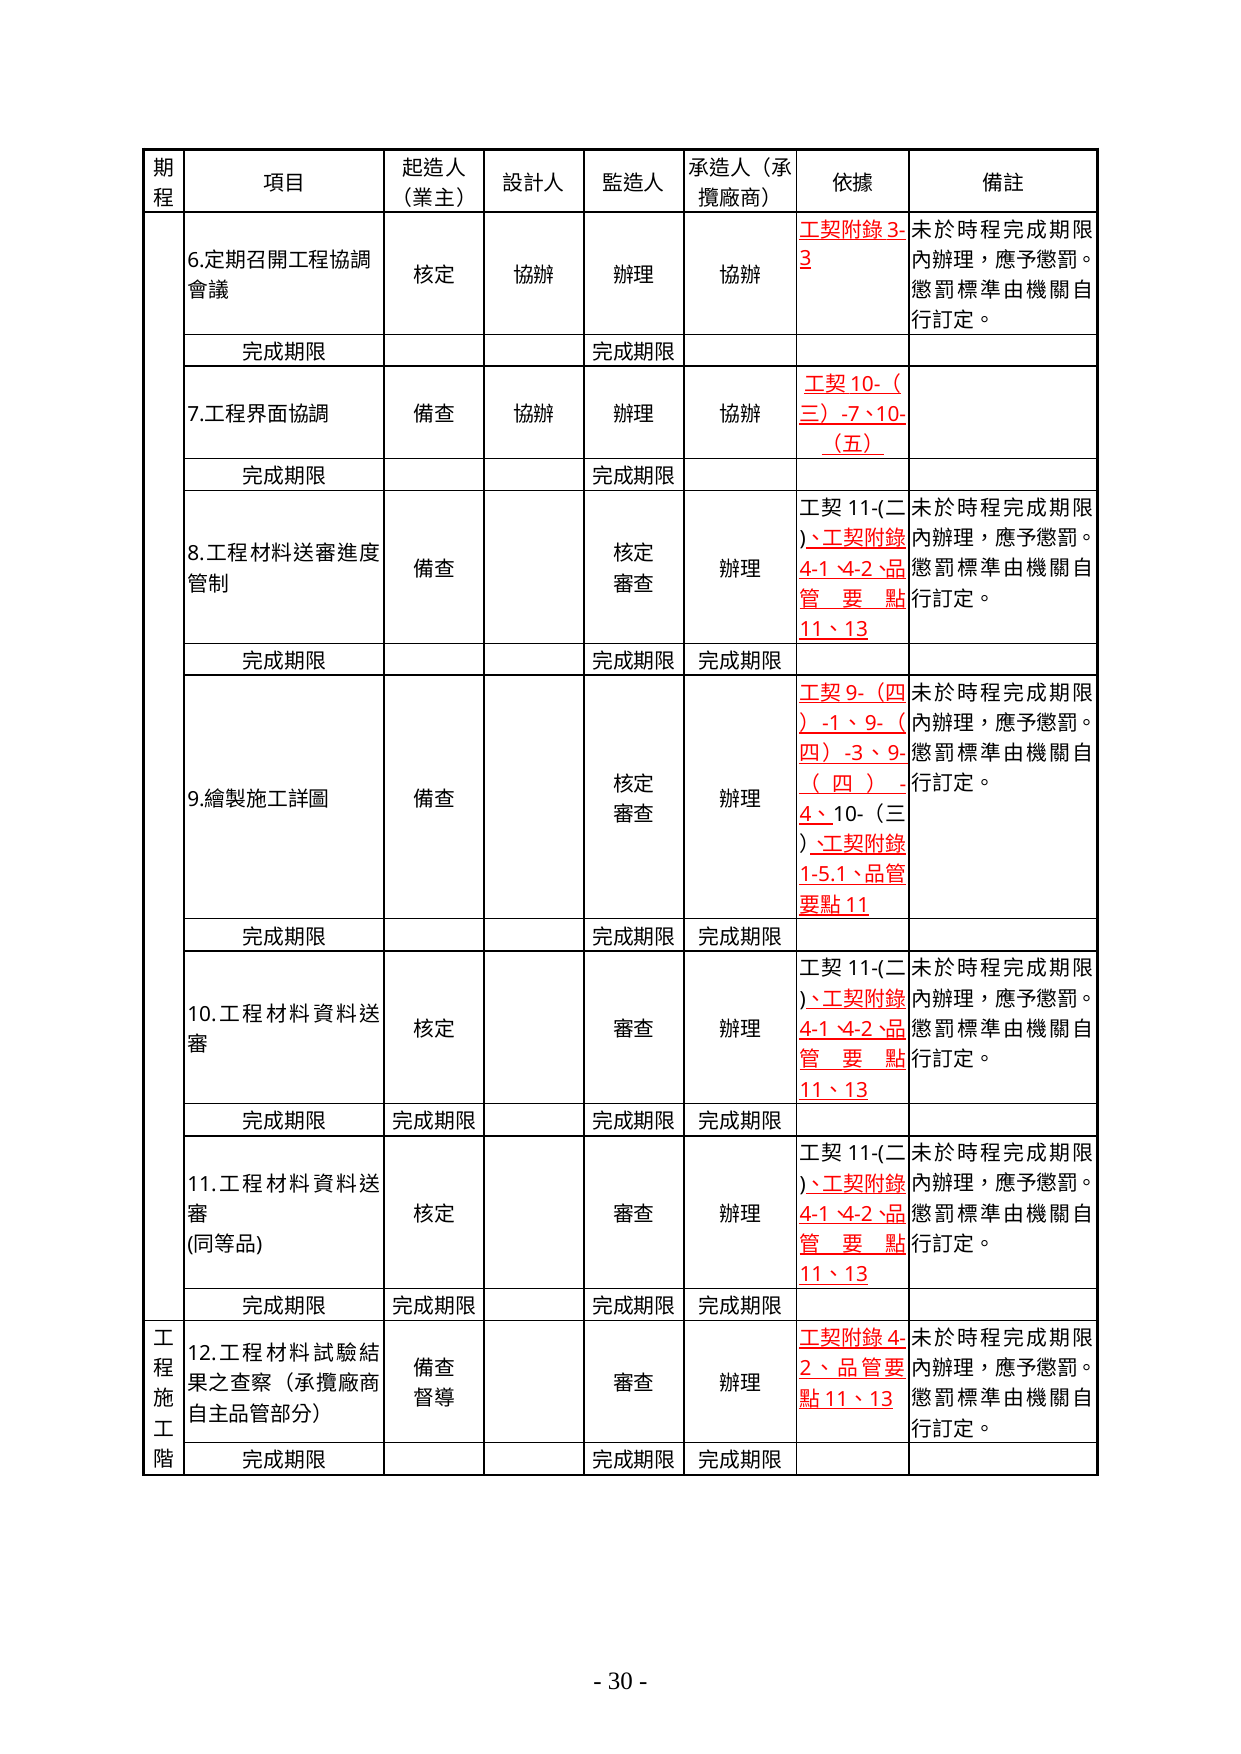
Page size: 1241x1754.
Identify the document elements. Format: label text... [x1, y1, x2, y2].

table_cell [385, 644, 483, 674]
table_cell 完成期限 [585, 335, 683, 365]
table_cell 辦理 [585, 367, 683, 458]
table_cell [910, 919, 1096, 950]
table_cell 核定 審查 [585, 491, 683, 643]
table_cell [485, 491, 583, 643]
table_cell [910, 644, 1096, 674]
table_cell 審查 [585, 952, 683, 1103]
table_cell 7.工程界面協調 [185, 367, 383, 458]
table_cell 協辦 [485, 367, 583, 458]
table_cell 協辦 [685, 213, 796, 334]
table_cell 11.工程材料資料送審 (同等品) [185, 1137, 383, 1288]
table_cell 完成期限 [685, 644, 796, 674]
table_cell [910, 1443, 1096, 1474]
table_cell 完成期限 [385, 1104, 483, 1135]
table_cell [910, 1289, 1096, 1320]
table_header 期程 [145, 151, 183, 211]
table_header 承造人（承攬廠商） [685, 151, 796, 211]
table_cell [485, 335, 583, 365]
table_cell 9.繪製施工詳圖 [185, 676, 383, 918]
table_cell 完成期限 [685, 1104, 796, 1135]
table_cell [385, 919, 483, 950]
table_cell 完成期限 [585, 919, 683, 950]
table_cell 完成期限 [685, 919, 796, 950]
table_cell 完成期限 [185, 1104, 383, 1135]
table_cell [485, 459, 583, 489]
table_cell 完成期限 [185, 644, 383, 674]
table_cell [685, 335, 796, 365]
table_cell 工契9-（四）-1、9-（四）-3、9-（四）-4、10-（三）、工契附錄1-5.1、品管要點11 [797, 676, 908, 918]
table_cell 完成期限 [685, 1443, 796, 1474]
table_cell 備查 [385, 491, 483, 643]
table_cell 完成期限 [385, 1289, 483, 1320]
table_cell 6.定期召開工程協調 會議 [185, 213, 383, 334]
table_cell [485, 1289, 583, 1320]
table_cell [797, 1104, 908, 1135]
table_cell [385, 1443, 483, 1474]
table_cell [685, 459, 796, 489]
table_cell 辦理 [685, 491, 796, 643]
table_cell 辦理 [685, 676, 796, 918]
table_cell [910, 1104, 1096, 1135]
table_cell 備查 [385, 367, 483, 458]
table_cell 8.工程材料送審進度管制 [185, 491, 383, 643]
table_cell 未於時程完成期限內辦理，應予懲罰。 懲罰標準由機關自行訂定。 [910, 676, 1096, 918]
table_cell [385, 335, 483, 365]
table_cell [385, 459, 483, 489]
table_cell 未於時程完成期限內辦理，應予懲罰。 懲罰標準由機關自行訂定。 [910, 1137, 1096, 1288]
table_cell 12.工程材料試驗結果之查察（承攬廠商自主品管部分） [185, 1321, 383, 1442]
table_cell 審查 [585, 1321, 683, 1442]
table_cell 核定 審查 [585, 676, 683, 918]
table_cell 完成期限 [185, 1289, 383, 1320]
table_cell 完成期限 [585, 1104, 683, 1135]
table_header 備註 [910, 151, 1096, 211]
table_cell 完成期限 [585, 644, 683, 674]
table_cell [797, 335, 908, 365]
table_cell 協辦 [685, 367, 796, 458]
table_cell 完成期限 [185, 1443, 383, 1474]
table_cell 完成期限 [185, 459, 383, 489]
table_cell 完成期限 [585, 459, 683, 489]
table_cell 審查 [585, 1137, 683, 1288]
table_cell 完成期限 [185, 919, 383, 950]
table_cell [797, 1443, 908, 1474]
table_cell [485, 1321, 583, 1442]
table_cell 核定 [385, 1137, 483, 1288]
table_cell 核定 [385, 213, 483, 334]
table_cell 協辦 [485, 213, 583, 334]
table_cell 工契11-(二)、工契附錄4-1、4-2、品管要點11、13 [797, 491, 908, 643]
table_cell 未於時程完成期限內辦理，應予懲罰。 懲罰標準由機關自行訂定。 [910, 1321, 1096, 1442]
table_cell 未於時程完成期限內辦理，應予懲罰。 懲罰標準由機關自行訂定。 [910, 491, 1096, 643]
table_header 起造人（業主） [385, 151, 483, 211]
table_header 項目 [185, 151, 383, 211]
table_cell [485, 644, 583, 674]
table_cell [797, 459, 908, 489]
table_cell 辦理 [685, 1321, 796, 1442]
table_cell 核定 [385, 952, 483, 1103]
table_header 依據 [797, 151, 908, 211]
table_cell 工契10-（三）-7、10-（五） [797, 367, 908, 458]
table_cell 完成期限 [185, 335, 383, 365]
table_cell [910, 335, 1096, 365]
table_cell 辦理 [685, 952, 796, 1103]
table_cell 工契11-(二)、工契附錄4-1、4-2、品管要點11、13 [797, 952, 908, 1103]
table_cell [485, 676, 583, 918]
table_cell [485, 952, 583, 1103]
table_cell 辦理 [585, 213, 683, 334]
table_cell [797, 1289, 908, 1320]
table_cell 完成期限 [585, 1443, 683, 1474]
table_cell 辦理 [685, 1137, 796, 1288]
table_header 設計人 [485, 151, 583, 211]
table_cell 工契附錄4-2、品管要點11、13 [797, 1321, 908, 1442]
table_header 監造人 [585, 151, 683, 211]
table_cell [485, 1443, 583, 1474]
table_cell 完成期限 [685, 1289, 796, 1320]
table_cell 工契11-(二)、工契附錄4-1、4-2、品管要點11、13 [797, 1137, 908, 1288]
table_cell [797, 644, 908, 674]
table_cell [910, 459, 1096, 489]
table_cell 備查 [385, 676, 483, 918]
table_cell 未於時程完成期限內辦理，應予懲罰。 懲罰標準由機關自行訂定。 [910, 213, 1096, 334]
table_cell 備查 督導 [385, 1321, 483, 1442]
table_cell 10.工程材料資料送審 [185, 952, 383, 1103]
table_cell [145, 213, 183, 1320]
table_cell 工程施工階 [145, 1321, 183, 1474]
table_cell [910, 367, 1096, 458]
table_cell [485, 1137, 583, 1288]
table_cell [797, 919, 908, 950]
table_cell [485, 919, 583, 950]
table_cell [485, 1104, 583, 1135]
table_cell 工契附錄3-3 [797, 213, 908, 334]
table_cell 完成期限 [585, 1289, 683, 1320]
table_cell 未於時程完成期限內辦理，應予懲罰。 懲罰標準由機關自行訂定。 [910, 952, 1096, 1103]
